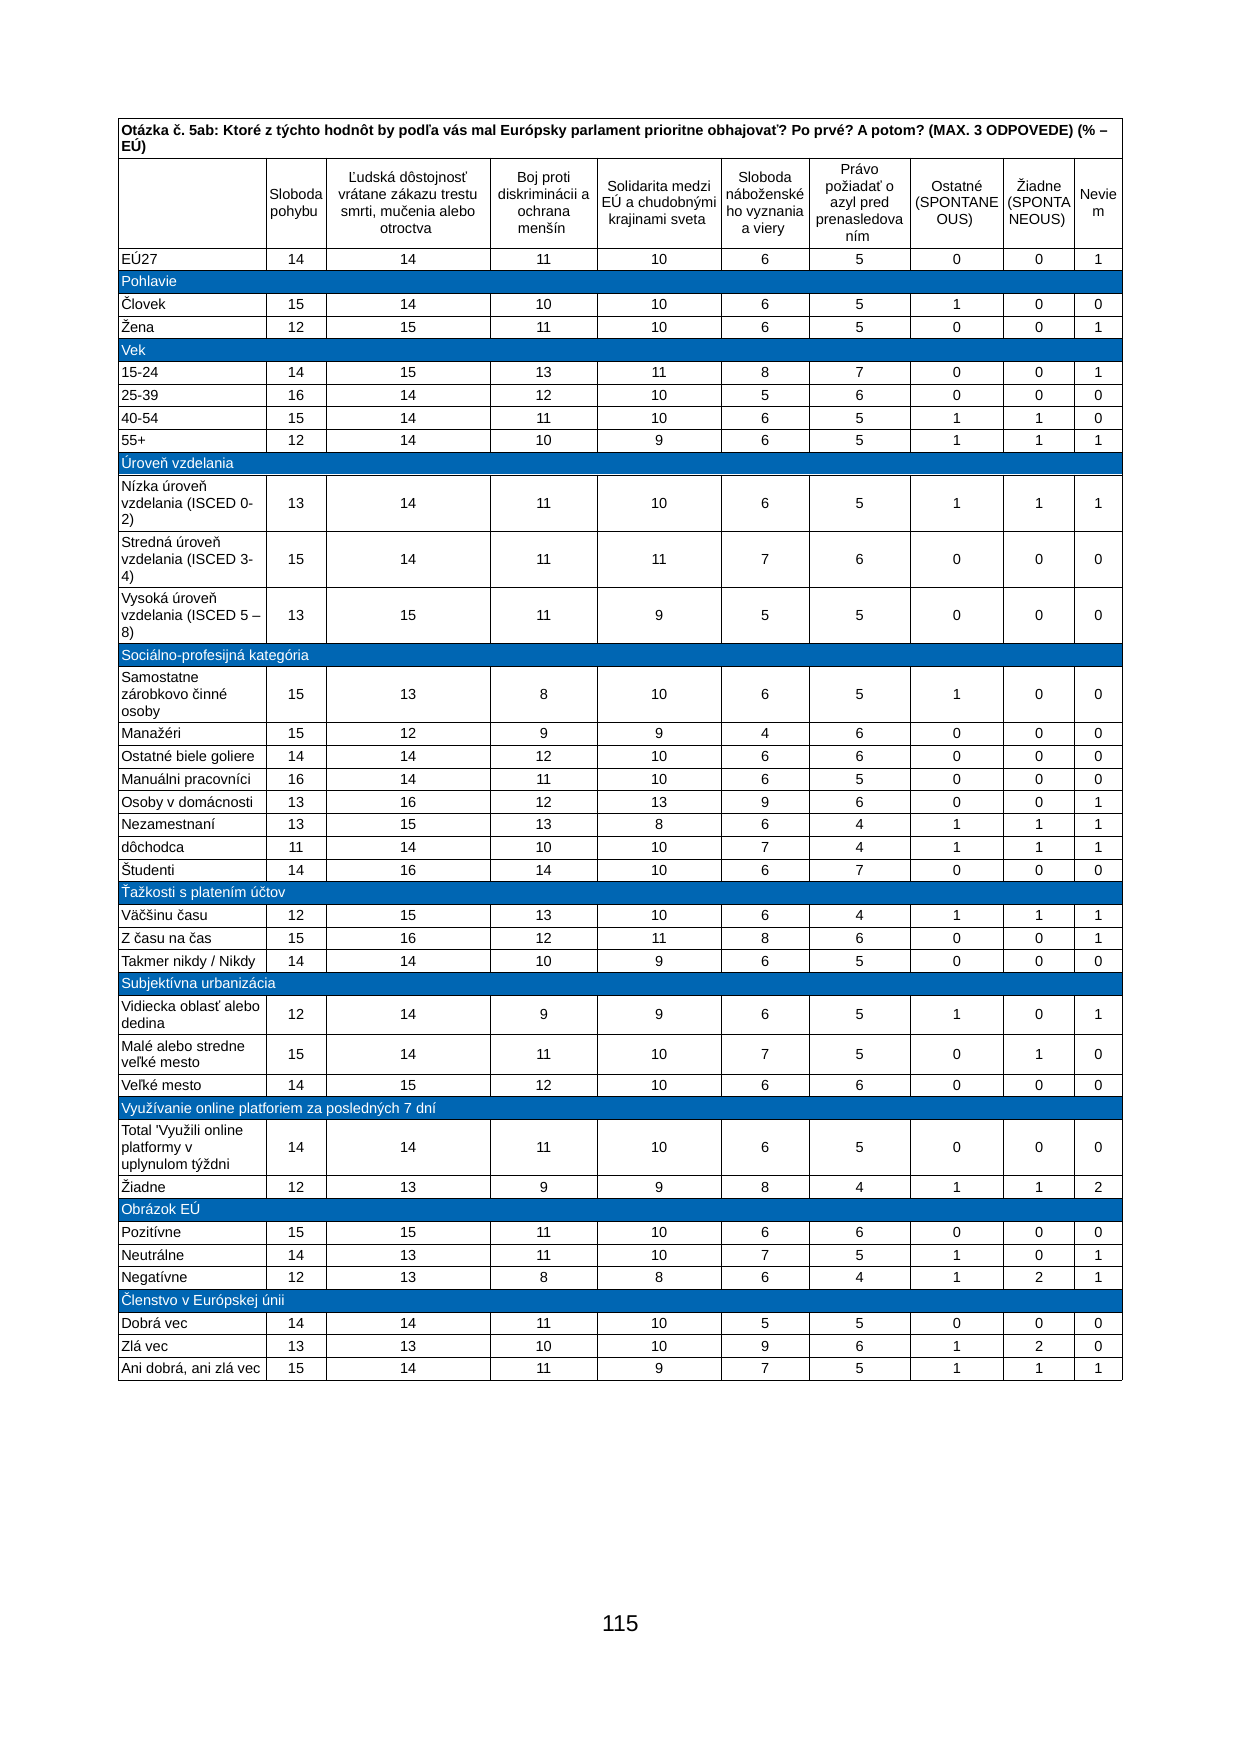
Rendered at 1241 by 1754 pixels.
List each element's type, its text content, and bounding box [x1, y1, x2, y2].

table_cell 12 [491, 385, 597, 406]
table_cell 14 [327, 407, 490, 429]
table_cell 10 [598, 317, 721, 338]
table_cell 11 [598, 928, 721, 949]
table_cell 0 [1004, 1075, 1074, 1096]
table_cell 0 [1004, 1120, 1074, 1175]
table_cell 5 [722, 588, 809, 643]
table_cell 0 [1075, 1075, 1122, 1096]
table_cell Žiadne [119, 1176, 266, 1198]
table_cell 6 [722, 407, 809, 429]
table_cell 15 [327, 1075, 490, 1096]
table_cell 5 [722, 385, 809, 406]
table_cell 10 [598, 1335, 721, 1357]
table_cell 0 [1075, 532, 1122, 587]
table_cell Z času na čas [119, 928, 266, 949]
table_cell Obrázok EÚ [119, 1199, 1122, 1221]
table_cell 0 [1075, 950, 1122, 972]
table_cell 14 [267, 1120, 326, 1175]
table_cell 6 [810, 1075, 910, 1096]
table_cell 0 [911, 385, 1003, 406]
table_cell 9 [722, 1335, 809, 1357]
table_cell 0 [1004, 249, 1074, 270]
table_cell 10 [598, 385, 721, 406]
table_cell Ostatné (SPONTANEOUS) [911, 159, 1003, 247]
table_cell 1 [911, 1176, 1003, 1198]
table_cell 1 [911, 996, 1003, 1034]
table_cell 6 [722, 905, 809, 927]
table_cell 9 [598, 950, 721, 972]
table_cell 1 [911, 407, 1003, 429]
table_cell 0 [1075, 1222, 1122, 1243]
table_cell 11 [491, 1358, 597, 1380]
table_cell 0 [911, 791, 1003, 813]
table_cell 1 [911, 1245, 1003, 1266]
table_cell 9 [598, 723, 721, 745]
table_cell 6 [722, 476, 809, 531]
table_cell Úroveň vzdelania [119, 453, 1122, 474]
table_cell 5 [810, 249, 910, 270]
table_cell Vidiecka oblasť alebo dedina [119, 996, 266, 1034]
table_cell 0 [911, 317, 1003, 338]
table_cell 5 [810, 476, 910, 531]
table_cell 14 [327, 532, 490, 587]
table_cell Žena [119, 317, 266, 338]
table_cell 10 [598, 837, 721, 858]
table_cell 0 [1075, 1313, 1122, 1334]
table_cell 1 [1075, 791, 1122, 813]
table_cell 55+ [119, 430, 266, 452]
table_cell 8 [722, 928, 809, 949]
table_cell 6 [722, 814, 809, 836]
table_cell 14 [327, 385, 490, 406]
table_cell 0 [1075, 1035, 1122, 1074]
table_cell 0 [1075, 385, 1122, 406]
table_cell Vek [119, 339, 1122, 361]
table_cell 16 [267, 769, 326, 790]
table_cell 13 [327, 1245, 490, 1266]
table_cell Žiadne (SPONTANEOUS) [1004, 159, 1074, 247]
table_cell 14 [327, 746, 490, 768]
table_cell 1 [1004, 814, 1074, 836]
table_cell 0 [1075, 860, 1122, 881]
table_cell 12 [267, 1176, 326, 1198]
table_cell 4 [722, 723, 809, 745]
table_cell 10 [598, 769, 721, 790]
table_cell 1 [1075, 905, 1122, 927]
table_cell 11 [491, 1120, 597, 1175]
table_cell 7 [722, 837, 809, 858]
table_cell 0 [1075, 294, 1122, 316]
table_cell 10 [598, 407, 721, 429]
table_cell 10 [598, 1313, 721, 1334]
table_cell 6 [722, 769, 809, 790]
table_cell 8 [598, 1267, 721, 1289]
table_cell 1 [1075, 814, 1122, 836]
table_cell 0 [911, 928, 1003, 949]
table_cell Ľudská dôstojnosť vrátane zákazu trestu smrti, mučenia alebo otroctva [327, 159, 490, 247]
table_cell 6 [810, 791, 910, 813]
table_cell 7 [722, 1358, 809, 1380]
table_cell 0 [1004, 317, 1074, 338]
table_cell 40-54 [119, 407, 266, 429]
table_cell Manuálni pracovníci [119, 769, 266, 790]
table_cell 11 [491, 1222, 597, 1243]
table_cell Osoby v domácnosti [119, 791, 266, 813]
table_cell Total 'Využili online platformy v uplynulom týždni [119, 1120, 266, 1175]
table_cell Právo požiadať o azyl pred prenasledovaním [810, 159, 910, 247]
table_cell 10 [598, 1222, 721, 1243]
table_cell 14 [267, 860, 326, 881]
table_cell 4 [810, 1267, 910, 1289]
table_cell 15 [267, 1358, 326, 1380]
table_cell 15-24 [119, 362, 266, 384]
table_cell 0 [911, 588, 1003, 643]
table_cell 15 [267, 294, 326, 316]
table_cell 1 [1075, 1245, 1122, 1266]
table_cell Dobrá vec [119, 1313, 266, 1334]
table_cell 1 [1004, 905, 1074, 927]
table_cell 10 [598, 1035, 721, 1074]
table_cell 0 [911, 950, 1003, 972]
table_cell 1 [911, 1267, 1003, 1289]
table_cell Neutrálne [119, 1245, 266, 1266]
table_cell 14 [327, 769, 490, 790]
table_cell 1 [1004, 1358, 1074, 1380]
table_header Otázka č. 5ab: Ktoré z týchto hodnôt by podľa vás mal Európsky parlament prioritne obhajovať? Po prvé? A potom? (MAX. 3 ODPOVEDE) (% – EÚ) [119, 119, 1122, 158]
table_cell 14 [327, 430, 490, 452]
table_cell 8 [491, 1267, 597, 1289]
table_cell 14 [327, 950, 490, 972]
table_cell 10 [491, 1335, 597, 1357]
table_cell 7 [722, 1245, 809, 1266]
table_cell 13 [267, 588, 326, 643]
table_cell 13 [598, 791, 721, 813]
table_cell 6 [722, 996, 809, 1034]
table_cell Ostatné biele goliere [119, 746, 266, 768]
table_cell 6 [722, 1075, 809, 1096]
table_cell Nezamestnaní [119, 814, 266, 836]
table_cell 14 [267, 950, 326, 972]
table_cell 0 [1075, 667, 1122, 722]
table_cell 9 [491, 723, 597, 745]
table_cell 8 [722, 362, 809, 384]
table_cell 10 [491, 294, 597, 316]
table_cell 10 [598, 476, 721, 531]
table_cell 15 [327, 1222, 490, 1243]
table_cell 1 [1004, 1176, 1074, 1198]
table_cell 5 [810, 407, 910, 429]
table_cell 16 [327, 791, 490, 813]
table_cell 7 [810, 860, 910, 881]
table_cell Negatívne [119, 1267, 266, 1289]
table_cell 4 [810, 814, 910, 836]
table_cell 13 [267, 476, 326, 531]
table_cell 0 [911, 1120, 1003, 1175]
table_cell 1 [1075, 317, 1122, 338]
table_cell dôchodca [119, 837, 266, 858]
table_cell 0 [911, 769, 1003, 790]
table_cell 11 [491, 769, 597, 790]
table_cell 14 [267, 1313, 326, 1334]
table_cell Sloboda pohybu [267, 159, 326, 247]
table_cell 13 [267, 1335, 326, 1357]
table_cell 0 [1075, 769, 1122, 790]
table_cell 13 [327, 667, 490, 722]
table_cell 13 [491, 905, 597, 927]
table_cell 0 [911, 1222, 1003, 1243]
table_cell Sloboda náboženského vyznania a viery [722, 159, 809, 247]
table_cell 1 [1075, 928, 1122, 949]
table_cell 8 [598, 814, 721, 836]
table_cell 0 [1004, 1222, 1074, 1243]
table_cell 0 [911, 1313, 1003, 1334]
table_cell 15 [267, 667, 326, 722]
table_cell 1 [911, 476, 1003, 531]
table_cell 5 [810, 588, 910, 643]
table_cell 0 [1004, 860, 1074, 881]
table_cell 5 [810, 317, 910, 338]
table_cell 0 [1004, 1313, 1074, 1334]
table_cell Vysoká úroveň vzdelania (ISCED 5 – 8) [119, 588, 266, 643]
table_cell 9 [598, 1358, 721, 1380]
table_cell Solidarita medzi EÚ a chudobnými krajinami sveta [598, 159, 721, 247]
table_cell 12 [491, 1075, 597, 1096]
table_cell 7 [722, 1035, 809, 1074]
table_cell 10 [491, 430, 597, 452]
table_cell 0 [1004, 362, 1074, 384]
table_cell 1 [1075, 1267, 1122, 1289]
table_cell 15 [327, 317, 490, 338]
table_cell Takmer nikdy / Nikdy [119, 950, 266, 972]
table_cell 6 [722, 746, 809, 768]
table_cell 12 [491, 928, 597, 949]
table_cell 6 [722, 1267, 809, 1289]
table_cell 1 [1075, 362, 1122, 384]
table_cell 1 [911, 294, 1003, 316]
table_cell 11 [491, 407, 597, 429]
table_cell 14 [267, 746, 326, 768]
table_cell 11 [598, 362, 721, 384]
table_cell 5 [810, 1035, 910, 1074]
table_cell 14 [327, 249, 490, 270]
table_cell 14 [267, 1245, 326, 1266]
table_cell 0 [911, 1035, 1003, 1074]
table_cell 0 [1004, 588, 1074, 643]
table_cell 15 [267, 532, 326, 587]
table_cell 10 [598, 667, 721, 722]
table_cell 14 [327, 294, 490, 316]
table_cell 8 [722, 1176, 809, 1198]
table_cell 12 [491, 746, 597, 768]
table_cell 0 [1004, 950, 1074, 972]
table_cell Boj proti diskriminácii a ochrana menšín [491, 159, 597, 247]
table_cell 10 [491, 950, 597, 972]
table_cell 6 [722, 430, 809, 452]
table_cell 5 [810, 430, 910, 452]
table_cell 12 [267, 430, 326, 452]
table_cell 12 [327, 723, 490, 745]
table_cell 15 [327, 362, 490, 384]
table_cell Ťažkosti s platením účtov [119, 882, 1122, 904]
table_cell Človek [119, 294, 266, 316]
table_cell 11 [491, 588, 597, 643]
table_cell 13 [327, 1176, 490, 1198]
table_cell Subjektívna urbanizácia [119, 973, 1122, 995]
table_cell 11 [267, 837, 326, 858]
table_cell 0 [1075, 746, 1122, 768]
table_cell 5 [810, 769, 910, 790]
table_cell 1 [911, 837, 1003, 858]
table_cell 1 [1075, 996, 1122, 1034]
table_cell 14 [327, 996, 490, 1034]
table_cell 10 [598, 294, 721, 316]
table_cell 9 [598, 588, 721, 643]
table_cell Sociálno-profesijná kategória [119, 644, 1122, 666]
table_cell Ani dobrá, ani zlá vec [119, 1358, 266, 1380]
table_cell 0 [1004, 928, 1074, 949]
table_cell 15 [267, 1035, 326, 1074]
table_cell 10 [598, 905, 721, 927]
table_cell Zlá vec [119, 1335, 266, 1357]
table_cell 0 [1004, 1245, 1074, 1266]
table_cell 1 [1004, 407, 1074, 429]
table_cell 13 [491, 814, 597, 836]
table_cell 1 [1075, 1358, 1122, 1380]
table_cell 14 [327, 1313, 490, 1334]
table_cell Pohlavie [119, 271, 1122, 293]
table_cell 0 [1004, 532, 1074, 587]
table_cell 6 [722, 249, 809, 270]
table_cell 0 [1075, 723, 1122, 745]
table_cell 1 [911, 1358, 1003, 1380]
table_cell 6 [722, 294, 809, 316]
table_cell 10 [598, 1075, 721, 1096]
table_cell 1 [911, 1335, 1003, 1357]
table_cell 6 [810, 385, 910, 406]
table_cell 1 [911, 814, 1003, 836]
table_cell 0 [1004, 667, 1074, 722]
table_cell 5 [810, 667, 910, 722]
table_cell 0 [911, 249, 1003, 270]
table_cell 1 [1004, 1035, 1074, 1074]
table_cell 15 [327, 905, 490, 927]
table_cell 0 [1075, 1335, 1122, 1357]
table_cell 7 [810, 362, 910, 384]
table_cell Samostatne zárobkovo činné osoby [119, 667, 266, 722]
table_cell 0 [1004, 294, 1074, 316]
table_cell 15 [327, 588, 490, 643]
table_cell 0 [911, 532, 1003, 587]
table_cell 7 [722, 532, 809, 587]
table_cell Pozitívne [119, 1222, 266, 1243]
table_cell 6 [722, 950, 809, 972]
table_cell 15 [327, 814, 490, 836]
table_cell 6 [810, 1335, 910, 1357]
table_cell 12 [267, 1267, 326, 1289]
table_cell Veľké mesto [119, 1075, 266, 1096]
table_cell 1 [1075, 249, 1122, 270]
table_cell EÚ27 [119, 249, 266, 270]
table_cell 0 [1075, 588, 1122, 643]
table_cell 5 [810, 1245, 910, 1266]
table_cell 11 [491, 1035, 597, 1074]
table_cell 10 [598, 746, 721, 768]
table_cell 11 [491, 317, 597, 338]
table_cell 12 [267, 996, 326, 1034]
table_cell 6 [722, 1222, 809, 1243]
table_cell 1 [1004, 837, 1074, 858]
table_cell 5 [810, 294, 910, 316]
table_cell 6 [722, 1120, 809, 1175]
table_cell 2 [1075, 1176, 1122, 1198]
table_cell 15 [267, 1222, 326, 1243]
table_cell 11 [598, 532, 721, 587]
table_cell 9 [598, 1176, 721, 1198]
table_cell 9 [598, 996, 721, 1034]
table_cell 14 [327, 476, 490, 531]
table_cell 0 [1004, 746, 1074, 768]
table_cell 12 [491, 791, 597, 813]
table_cell 0 [1004, 791, 1074, 813]
table_cell 0 [1004, 769, 1074, 790]
table_cell 14 [491, 860, 597, 881]
table_cell 14 [327, 1035, 490, 1074]
table_cell 1 [911, 905, 1003, 927]
table_cell Väčšinu času [119, 905, 266, 927]
table_cell 0 [1075, 1120, 1122, 1175]
table_cell 16 [327, 860, 490, 881]
table_cell 0 [1004, 723, 1074, 745]
table_cell 15 [267, 407, 326, 429]
table_cell 2 [1004, 1267, 1074, 1289]
table_cell 9 [491, 1176, 597, 1198]
table_cell 0 [1004, 996, 1074, 1034]
table_cell Malé alebo stredne veľké mesto [119, 1035, 266, 1074]
table_cell 1 [1075, 837, 1122, 858]
table_cell 5 [722, 1313, 809, 1334]
table_cell 10 [598, 1245, 721, 1266]
table_cell 14 [267, 1075, 326, 1096]
table_cell 14 [327, 1120, 490, 1175]
table_cell 14 [267, 362, 326, 384]
table_cell 13 [327, 1335, 490, 1357]
table_cell 14 [327, 1358, 490, 1380]
table_cell 1 [1075, 476, 1122, 531]
table_cell 4 [810, 905, 910, 927]
table_cell Stredná úroveň vzdelania (ISCED 3-4) [119, 532, 266, 587]
table_cell 5 [810, 1120, 910, 1175]
table_cell 5 [810, 1313, 910, 1334]
table_cell 11 [491, 532, 597, 587]
table_cell 10 [491, 837, 597, 858]
table_cell 4 [810, 837, 910, 858]
table_cell 13 [327, 1267, 490, 1289]
table_cell 1 [1004, 430, 1074, 452]
table_cell 9 [598, 430, 721, 452]
table_cell Manažéri [119, 723, 266, 745]
table_cell 13 [267, 791, 326, 813]
table_cell 0 [1004, 385, 1074, 406]
table_cell 13 [491, 362, 597, 384]
table_cell 0 [911, 723, 1003, 745]
table_cell 1 [911, 667, 1003, 722]
table_cell Využívanie online platforiem za posledných 7 dní [119, 1097, 1122, 1119]
table_cell 9 [491, 996, 597, 1034]
table_cell 6 [810, 723, 910, 745]
table_cell 16 [267, 385, 326, 406]
table_cell 10 [598, 249, 721, 270]
table_cell Nízka úroveň vzdelania (ISCED 0-2) [119, 476, 266, 531]
table_cell 1 [1075, 430, 1122, 452]
table_cell 8 [491, 667, 597, 722]
table_cell 10 [598, 860, 721, 881]
table_cell 6 [722, 667, 809, 722]
table_cell 6 [810, 746, 910, 768]
table_cell 6 [722, 860, 809, 881]
table_cell 0 [911, 860, 1003, 881]
table_cell 6 [810, 532, 910, 587]
table_cell 5 [810, 1358, 910, 1380]
table_cell 5 [810, 996, 910, 1034]
table_cell 12 [267, 905, 326, 927]
table_cell 14 [327, 837, 490, 858]
table_cell 9 [722, 791, 809, 813]
table_cell [119, 159, 266, 247]
table_cell 6 [810, 928, 910, 949]
table_cell 11 [491, 1245, 597, 1266]
table_cell 1 [1004, 476, 1074, 531]
table_cell 15 [267, 723, 326, 745]
table_cell 15 [267, 928, 326, 949]
table_cell 0 [911, 1075, 1003, 1096]
table_cell 11 [491, 249, 597, 270]
table_cell Členstvo v Európskej únii [119, 1290, 1122, 1312]
table_cell 25-39 [119, 385, 266, 406]
table_cell 11 [491, 476, 597, 531]
table_cell 5 [810, 950, 910, 972]
table_cell 10 [598, 1120, 721, 1175]
table_cell 1 [911, 430, 1003, 452]
table_cell 11 [491, 1313, 597, 1334]
table_cell 14 [267, 249, 326, 270]
table_cell 6 [810, 1222, 910, 1243]
table_cell 2 [1004, 1335, 1074, 1357]
table_cell 13 [267, 814, 326, 836]
table_cell 6 [722, 317, 809, 338]
table_cell 12 [267, 317, 326, 338]
table_cell Študenti [119, 860, 266, 881]
table_cell 0 [911, 746, 1003, 768]
table_cell 4 [810, 1176, 910, 1198]
table_cell 0 [1075, 407, 1122, 429]
table_cell 0 [911, 362, 1003, 384]
table_cell 16 [327, 928, 490, 949]
table_cell Neviem [1075, 159, 1122, 247]
